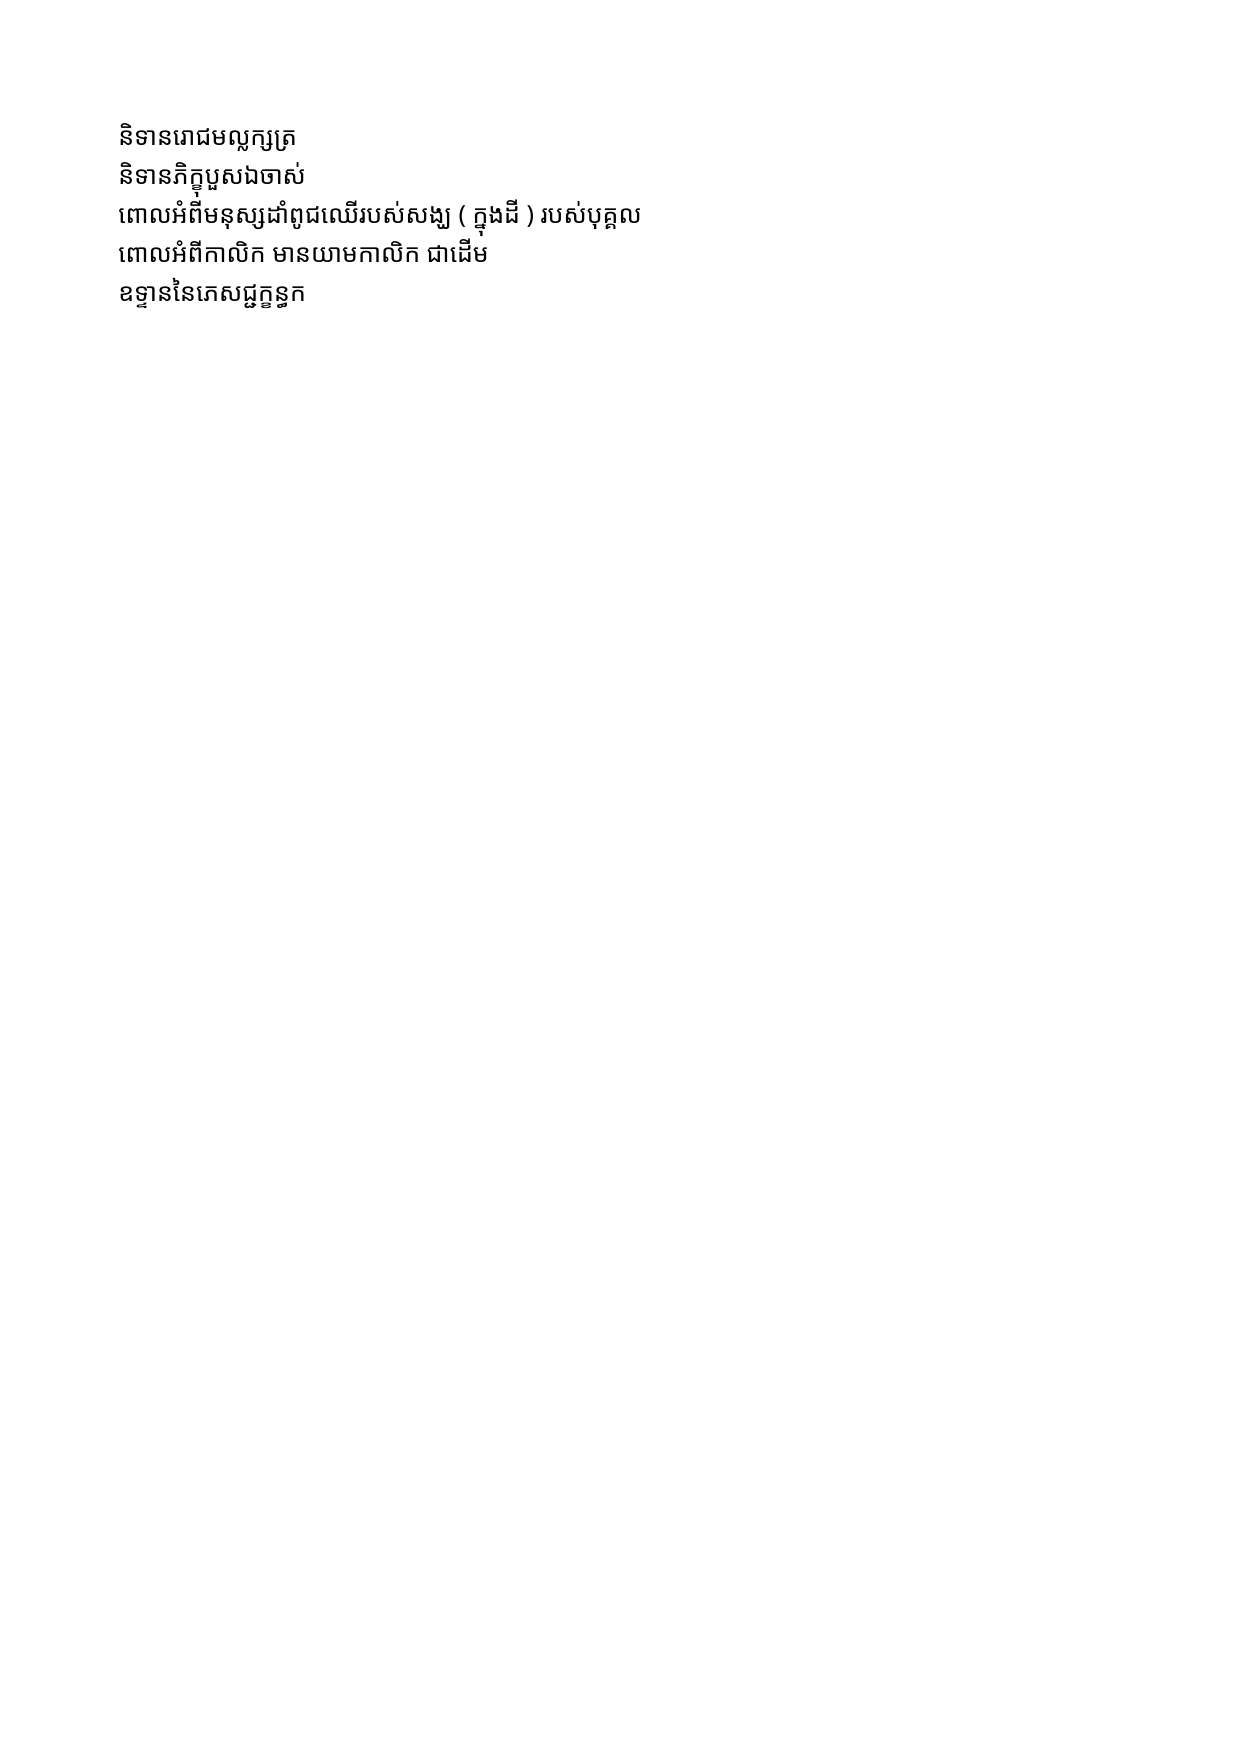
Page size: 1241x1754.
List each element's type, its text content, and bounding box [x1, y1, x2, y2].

text ពោលអំពីកាលិក មានយាមកាលិក ជាដើម [118, 236, 1122, 270]
text ឧទ្ទាននៃភេសជ្ជក្ខន្ធក [118, 275, 1122, 309]
text និទានភិក្ខុបួសឯចាស់ [118, 157, 1122, 191]
text ពោលអំពីមនុស្សដាំពូជឈើរបស់សង្ឃ ( ក្នុងដី ) របស់បុគ្គល [118, 196, 1122, 231]
text និទានរោជមល្លក្សត្រ [118, 118, 1122, 152]
